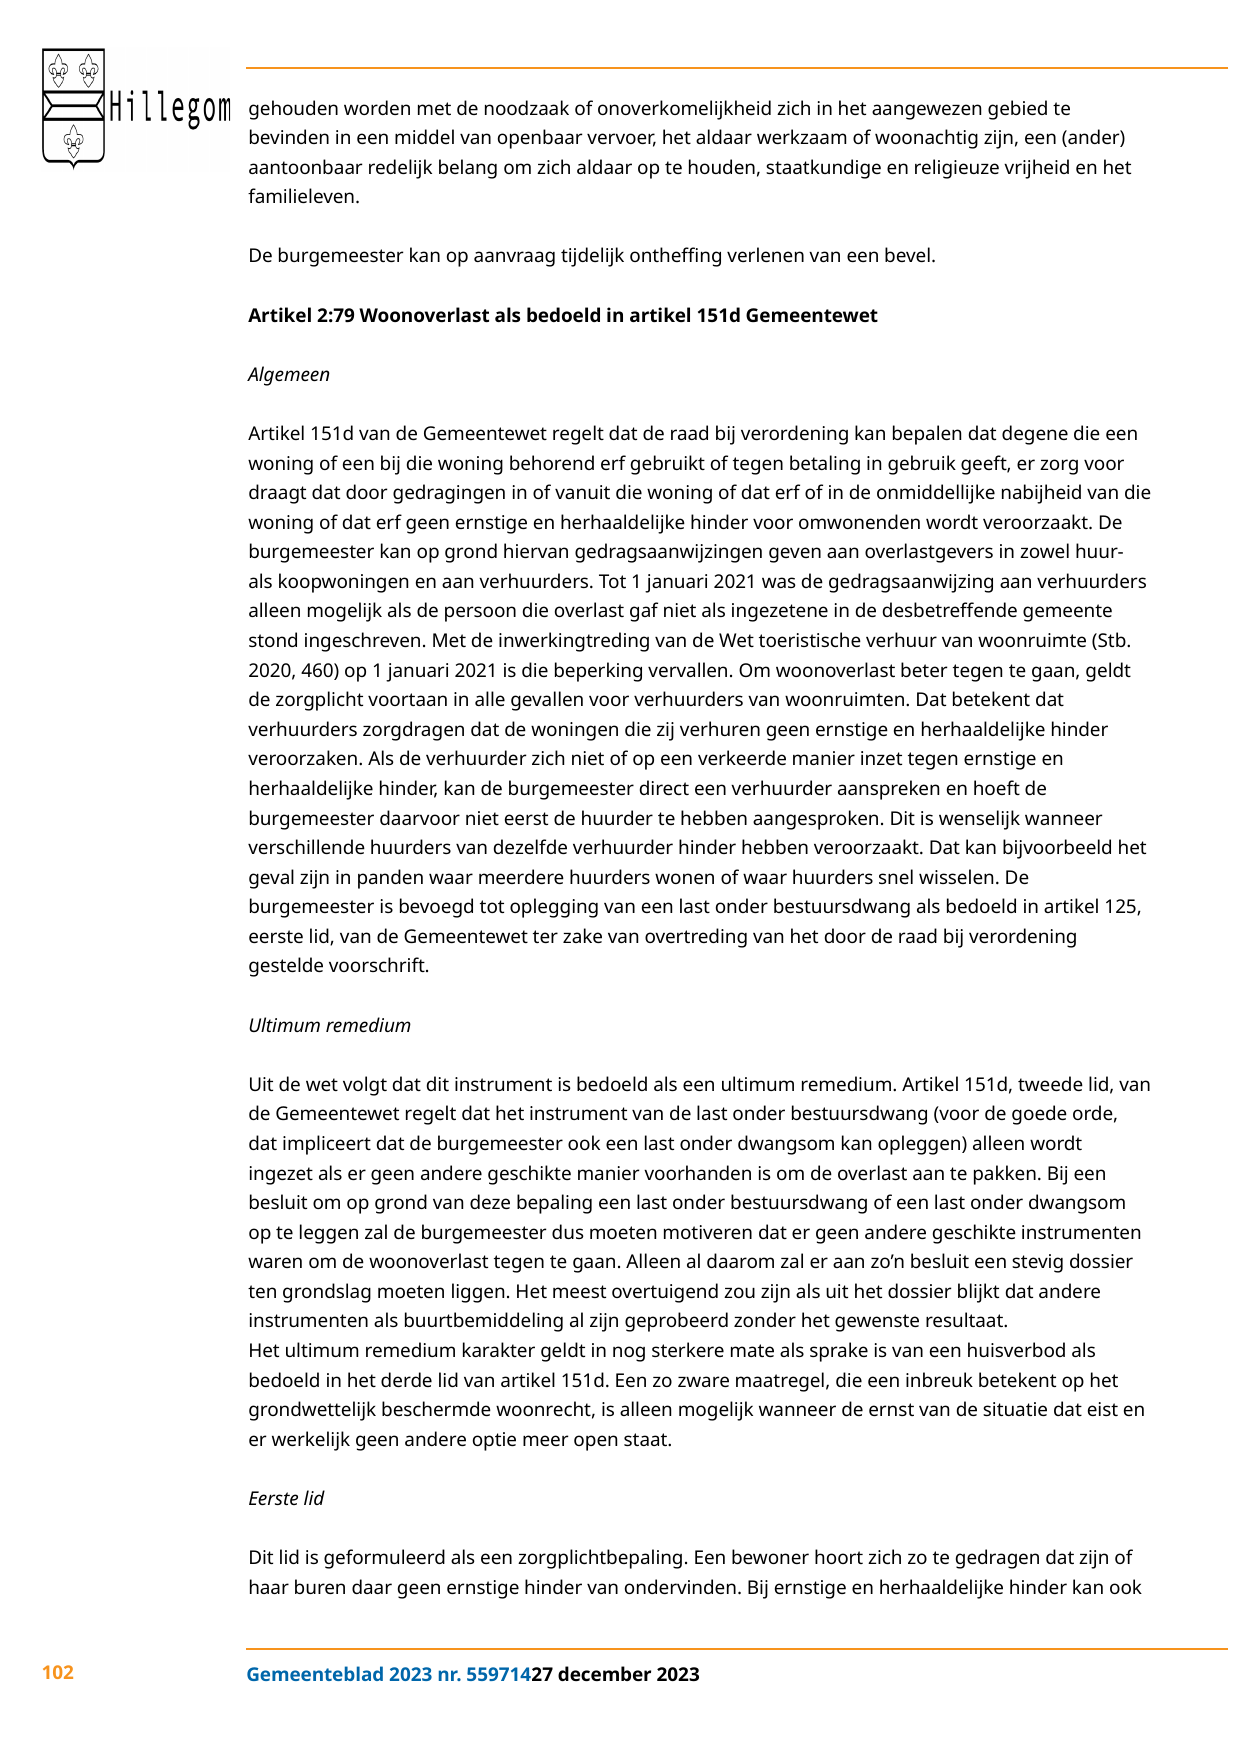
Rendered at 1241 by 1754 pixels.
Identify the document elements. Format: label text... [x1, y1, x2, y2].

text Ultimum remedium [248, 1012, 1152, 1038]
picture [41, 47, 231, 172]
text gehouden worden met de noodzaak of onoverkomelijkheid zich in het aangewezen gebied te bevinden in een middel van openbaar vervoer, het aldaar werkzaam of woonachtig zijn, een (ander) aantoonbaar redelijk belang om zich aldaar op te houden, staatkundige en religieuze vrijheid en het familieleven. [248, 95, 1152, 209]
text De burgemeester kan op aanvraag tijdelijk ontheffing verlenen van een bevel. [248, 243, 1152, 268]
text Dit lid is geformuleerd als een zorgplichtbepaling. Een bewoner hoort zich zo te gedragen dat zijn of haar buren daar geen ernstige hinder van ondervinden. Bij ernstige en herhaaldelijke hinder kan ook [248, 1544, 1152, 1600]
text Algemeen [248, 361, 1152, 387]
text Uit de wet volgt dat dit instrument is bedoeld als een ultimum remedium. Artikel 151d, tweede lid, van de Gemeentewet regelt dat het instrument van de last onder bestuursdwang (voor de goede orde, dat impliceert dat de burgemeester ook een last onder dwangsom kan opleggen) alleen wordt ingezet als er geen andere geschikte manier voorhanden is om de overlast aan te pakken. Bij een besluit om op grond van deze bepaling een last onder bestuursdwang of een last onder dwangsom op te leggen zal de burgemeester dus moeten motiveren dat er geen andere geschikte instrumenten waren om de woonoverlast tegen te gaan. Alleen al daarom zal er aan zo’n besluit een stevig dossier ten grondslag moeten liggen. Het meest overtuigend zou zijn als uit het dossier blijkt dat andere instrumenten als buurtbemiddeling al zijn geprobeerd zonder het gewenste resultaat. [248, 1071, 1152, 1333]
text Eerste lid [248, 1485, 1152, 1511]
text Het ultimum remedium karakter geldt in nog sterkere mate als sprake is van een huisverbod als bedoeld in het derde lid van artikel 151d. Een zo zware maatregel, die een inbreuk betekent op het grondwettelijk beschermde woonrecht, is alleen mogelijk wanneer de ernst van de situatie dat eist en er werkelijk geen andere optie meer open staat. [248, 1337, 1152, 1452]
text Artikel 151d van de Gemeentewet regelt dat de raad bij verordening kan bepalen dat degene die een woning of een bij die woning behorend erf gebruikt of tegen betaling in gebruik geeft, er zorg voor draagt dat door gedragingen in of vanuit die woning of dat erf of in de onmiddellijke nabijheid van die woning of dat erf geen ernstige en herhaaldelijke hinder voor omwonenden wordt veroorzaakt. De burgemeester kan op grond hiervan gedragsaanwijzingen geven aan overlastgevers in zowel huur- als koopwoningen en aan verhuurders. Tot 1 januari 2021 was de gedragsaanwijzing aan verhuurders alleen mogelijk als de persoon die overlast gaf niet als ingezetene in de desbetreffende gemeente stond ingeschreven. Met de inwerkingtreding van de Wet toeristische verhuur van woonruimte (Stb. 2020, 460) op 1 januari 2021 is die beperking vervallen. Om woonoverlast beter tegen te gaan, geldt de zorgplicht voortaan in alle gevallen voor verhuurders van woonruimten. Dat betekent dat verhuurders zorgdragen dat de woningen die zij verhuren geen ernstige en herhaaldelijke hinder veroorzaken. Als de verhuurder zich niet of op een verkeerde manier inzet tegen ernstige en herhaaldelijke hinder, kan de burgemeester direct een verhuurder aanspreken en hoeft de burgemeester daarvoor niet eerst de huurder te hebben aangesproken. Dit is wenselijk wanneer verschillende huurders van dezelfde verhuurder hinder hebben veroorzaakt. Dat kan bijvoorbeeld het geval zijn in panden waar meerdere huurders wonen of waar huurders snel wisselen. De burgemeester is bevoegd tot oplegging van een last onder bestuursdwang als bedoeld in artikel 125, eerste lid, van de Gemeentewet ter zake van overtreding van het door de raad bij verordening gestelde voorschrift. [248, 420, 1152, 978]
text Artikel 2:79 Woonoverlast als bedoeld in artikel 151d Gemeentewet [248, 302, 1152, 328]
